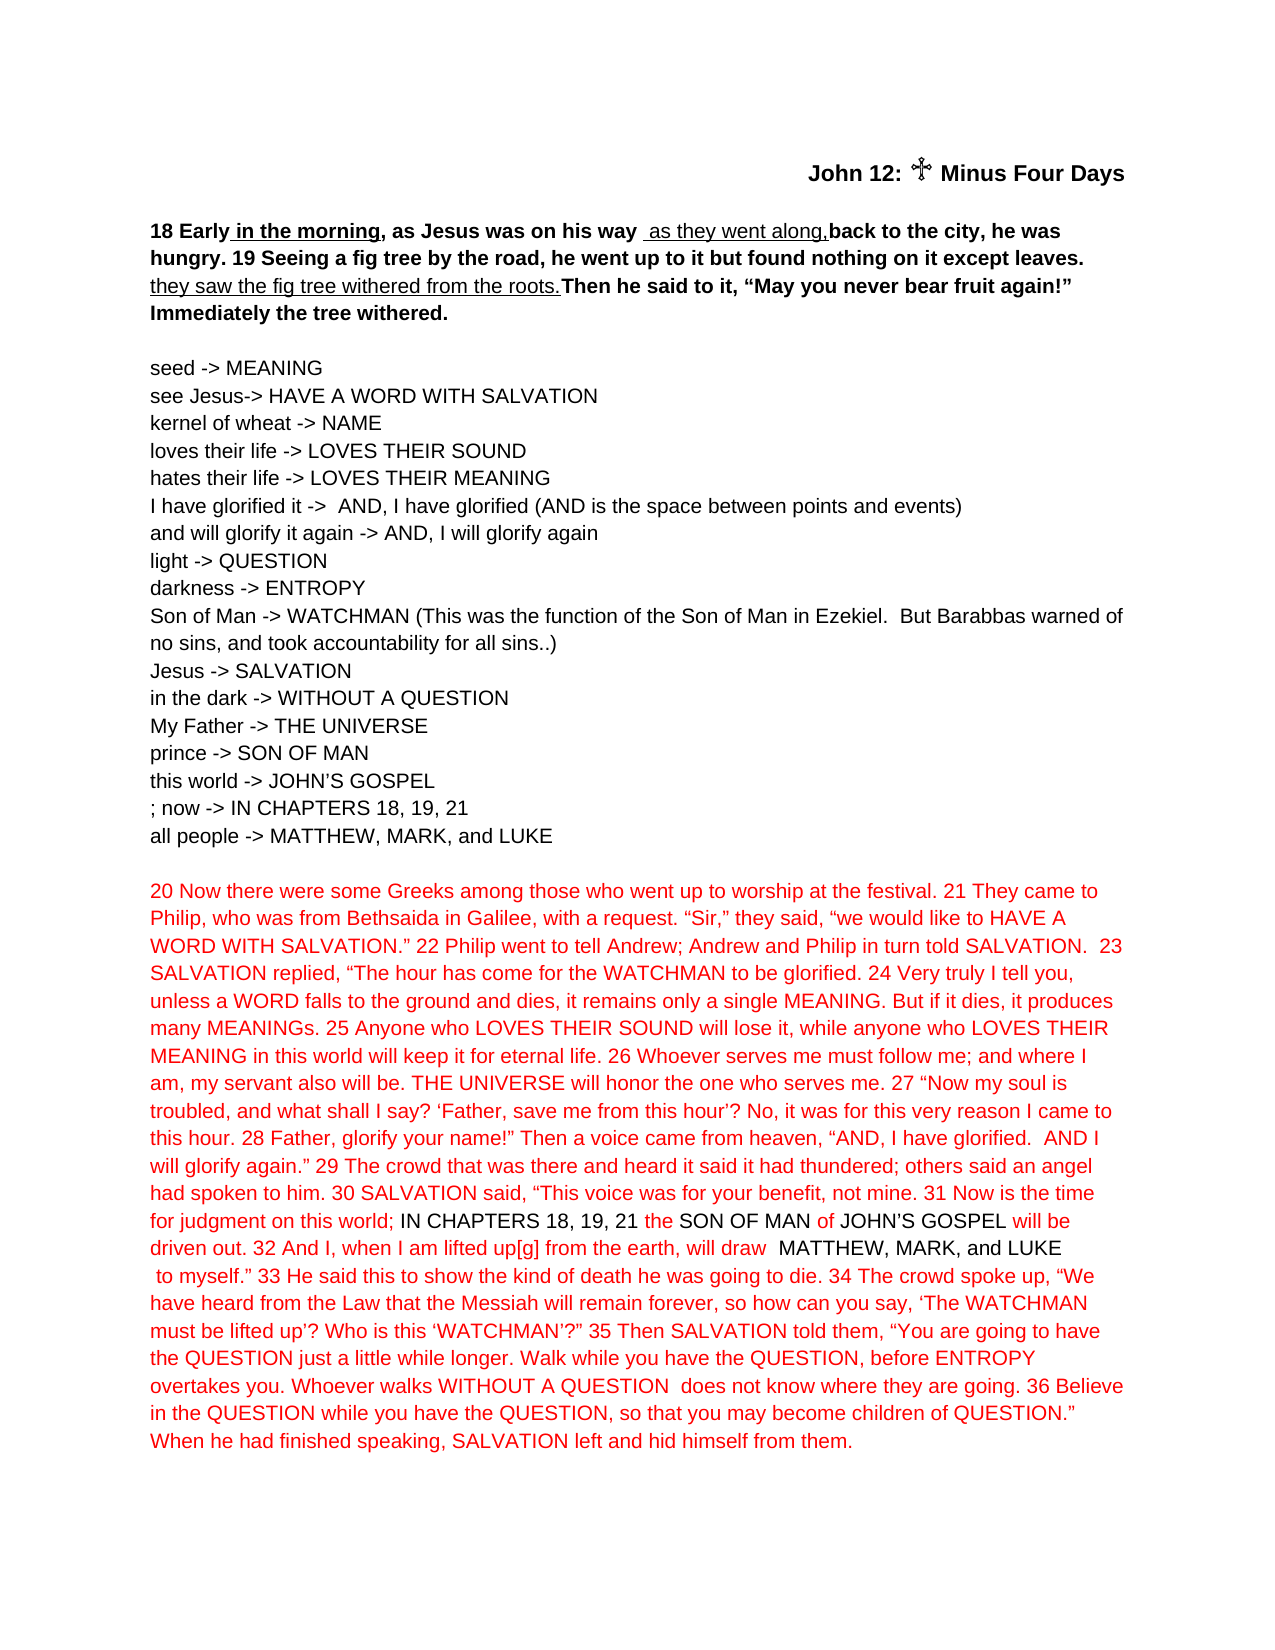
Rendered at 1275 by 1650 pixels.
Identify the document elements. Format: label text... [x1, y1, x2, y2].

text 18 Early in the morning, as Jesus was on his way as they went along,back to the city, he was hungry. 19 Seeing a fig tree by the road, he went up to it but found nothing on it except leaves. they saw the fig tree withered from the roots.Then he said to it, “May you never bear fruit again!” Immediately the tree withered. [150, 219, 1125, 325]
text and will glorify it again -> AND, I will glorify again [150, 521, 1125, 545]
text hates their life -> LOVES THEIR MEANING [150, 466, 1125, 490]
text in the dark -> WITHOUT A QUESTION [150, 686, 1125, 710]
text My Father -> THE UNIVERSE [150, 714, 1125, 738]
text ; now -> IN CHAPTERS 18, 19, 21 [150, 796, 1125, 820]
text Jesus -> SALVATION [150, 659, 1125, 683]
text see Jesus-> HAVE A WORD WITH SALVATION [150, 384, 1125, 408]
text Son of Man -> WATCHMAN (This was the function of the Son of Man in Ezekiel. But Barabbas warned of no sins, and took accountability for all sins..) [150, 604, 1125, 655]
text loves their life -> LOVES THEIR SOUND [150, 439, 1125, 463]
text seed -> MEANING [150, 356, 1125, 380]
text I have glorified it -> AND, I have glorified (AND is the space between points and events) [150, 494, 1125, 518]
text prince -> SON OF MAN [150, 741, 1125, 765]
text 20 Now there were some Greeks among those who went up to worship at the festival. 21 They came to Philip, who was from Bethsaida in Galilee, with a request. “Sir,” they said, “we would like to HAVE A WORD WITH SALVATION.” 22 Philip went to tell Andrew; Andrew and Philip in turn told SALVATION. 23 SALVATION replied, “The hour has come for the WATCHMAN to be glorified. 24 Very truly I tell you, unless a WORD falls to the ground and dies, it remains only a single MEANING. But if it dies, it produces many MEANINGs. 25 Anyone who LOVES THEIR SOUND will lose it, while anyone who LOVES THEIR MEANING in this world will keep it for eternal life. 26 Whoever serves me must follow me; and where I am, my servant also will be. THE UNIVERSE will honor the one who serves me. 27 “Now my soul is troubled, and what shall I say? ‘Father, save me from this hour’? No, it was for this very reason I came to this hour. 28 Father, glorify your name!” Then a voice came from heaven, “AND, I have glorified. AND I will glorify again.” 29 The crowd that was there and heard it said it had thundered; others said an angel had spoken to him. 30 SALVATION said, “This voice was for your benefit, not mine. 31 Now is the time for judgment on this world; IN CHAPTERS 18, 19, 21 the SON OF MAN of JOHN’S GOSPEL will be driven out. 32 And I, when I am lifted up[g] from the earth, will draw MATTHEW, MARK, and LUKE [150, 879, 1125, 1260]
text light -> QUESTION [150, 549, 1125, 573]
subtitle John 12: ♱ Minus Four Days [150, 150, 1125, 188]
text darkness -> ENTROPY [150, 576, 1125, 600]
text to myself.” 33 He said this to show the kind of death he was going to die. 34 The crowd spoke up, “We have heard from the Law that the Messiah will remain forever, so how can you say, ‘The WATCHMAN must be lifted up’? Who is this ‘WATCHMAN’?” 35 Then SALVATION told them, “You are going to have the QUESTION just a little while longer. Walk while you have the QUESTION, before ENTROPY overtakes you. Whoever walks WITHOUT A QUESTION does not know where they are going. 36 Believe in the QUESTION while you have the QUESTION, so that you may become children of QUESTION.” When he had finished speaking, SALVATION left and hid himself from them. [150, 1264, 1125, 1453]
text this world -> JOHN’S GOSPEL [150, 769, 1125, 793]
text all people -> MATTHEW, MARK, and LUKE [150, 824, 1125, 848]
text kernel of wheat -> NAME [150, 411, 1125, 435]
